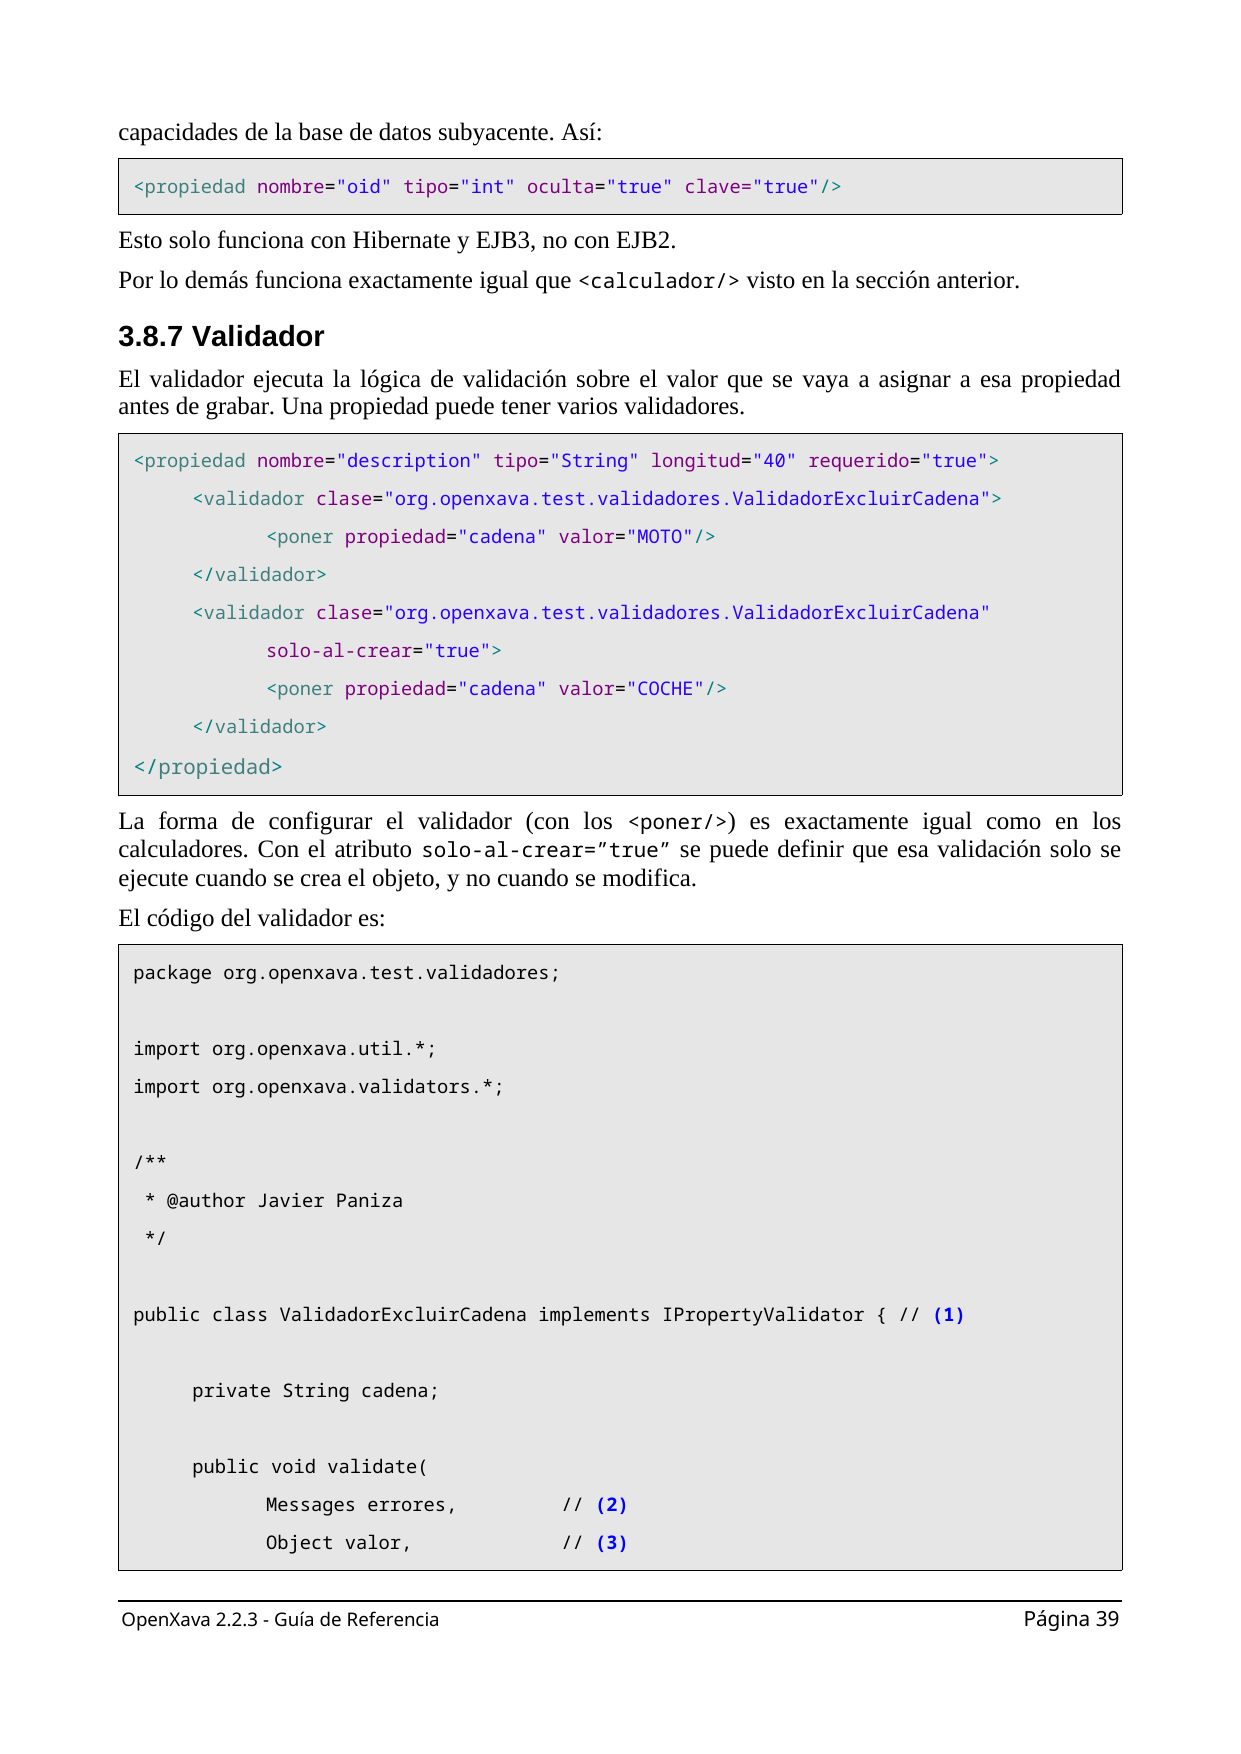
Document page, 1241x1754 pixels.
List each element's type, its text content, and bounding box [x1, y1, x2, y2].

text <validador clase="org.openxava.test.validadores.ValidadorExcluirCadena"> [119, 471, 1122, 509]
text package org.openxava.test.validadores; [119, 945, 1122, 982]
text </propiedad> [119, 737, 1122, 795]
text * @author Javier Paniza [119, 1172, 1122, 1210]
text public void validate( [119, 1438, 1122, 1477]
text import org.openxava.validators.*; [119, 1058, 1122, 1096]
text Esto solo funciona con Hibernate y EJB3, no con EJB2. [118, 226, 1122, 254]
text Object valor, // (3) [119, 1514, 1122, 1570]
text /** [119, 1134, 1122, 1172]
text public class ValidadorExcluirCadena implements IPropertyValidator { // (1) [119, 1286, 1122, 1324]
text capacidades de la base de datos subyacente. Así: [118, 118, 1122, 146]
text <validador clase="org.openxava.test.validadores.ValidadorExcluirCadena" [119, 585, 1122, 623]
text import org.openxava.util.*; [119, 1020, 1122, 1058]
text <propiedad nombre="oid" tipo="int" oculta="true" clave="true"/> [119, 159, 1122, 214]
text <poner propiedad="cadena" valor="COCHE"/> [119, 661, 1122, 699]
text </validador> [119, 547, 1122, 585]
subtitle Validador [118, 319, 1122, 352]
text </validador> [119, 699, 1122, 737]
text El validador ejecuta la lógica de validación sobre el valor que se vaya a asignar a esa propiedad antes de grabar. Una propiedad puede tener varios validadores. [118, 365, 1122, 420]
text La forma de configurar el validador (con los <poner/>) es exactamente igual como en los calculadores. Con el atributo solo-al-crear=”true” se puede definir que esa validación solo se ejecute cuando se crea el objeto, y no cuando se modifica. [118, 807, 1122, 892]
text Messages errores, // (2) [119, 1477, 1122, 1514]
text solo-al-crear="true"> [119, 623, 1122, 661]
text */ [119, 1210, 1122, 1248]
text <poner propiedad="cadena" valor="MOTO"/> [119, 509, 1122, 547]
text Por lo demás funciona exactamente igual que <calculador/> visto en la sección anterior. [118, 266, 1122, 294]
text El código del validador es: [118, 904, 1122, 932]
text private String cadena; [119, 1362, 1122, 1401]
text <propiedad nombre="description" tipo="String" longitud="40" requerido="true"> [119, 434, 1122, 471]
